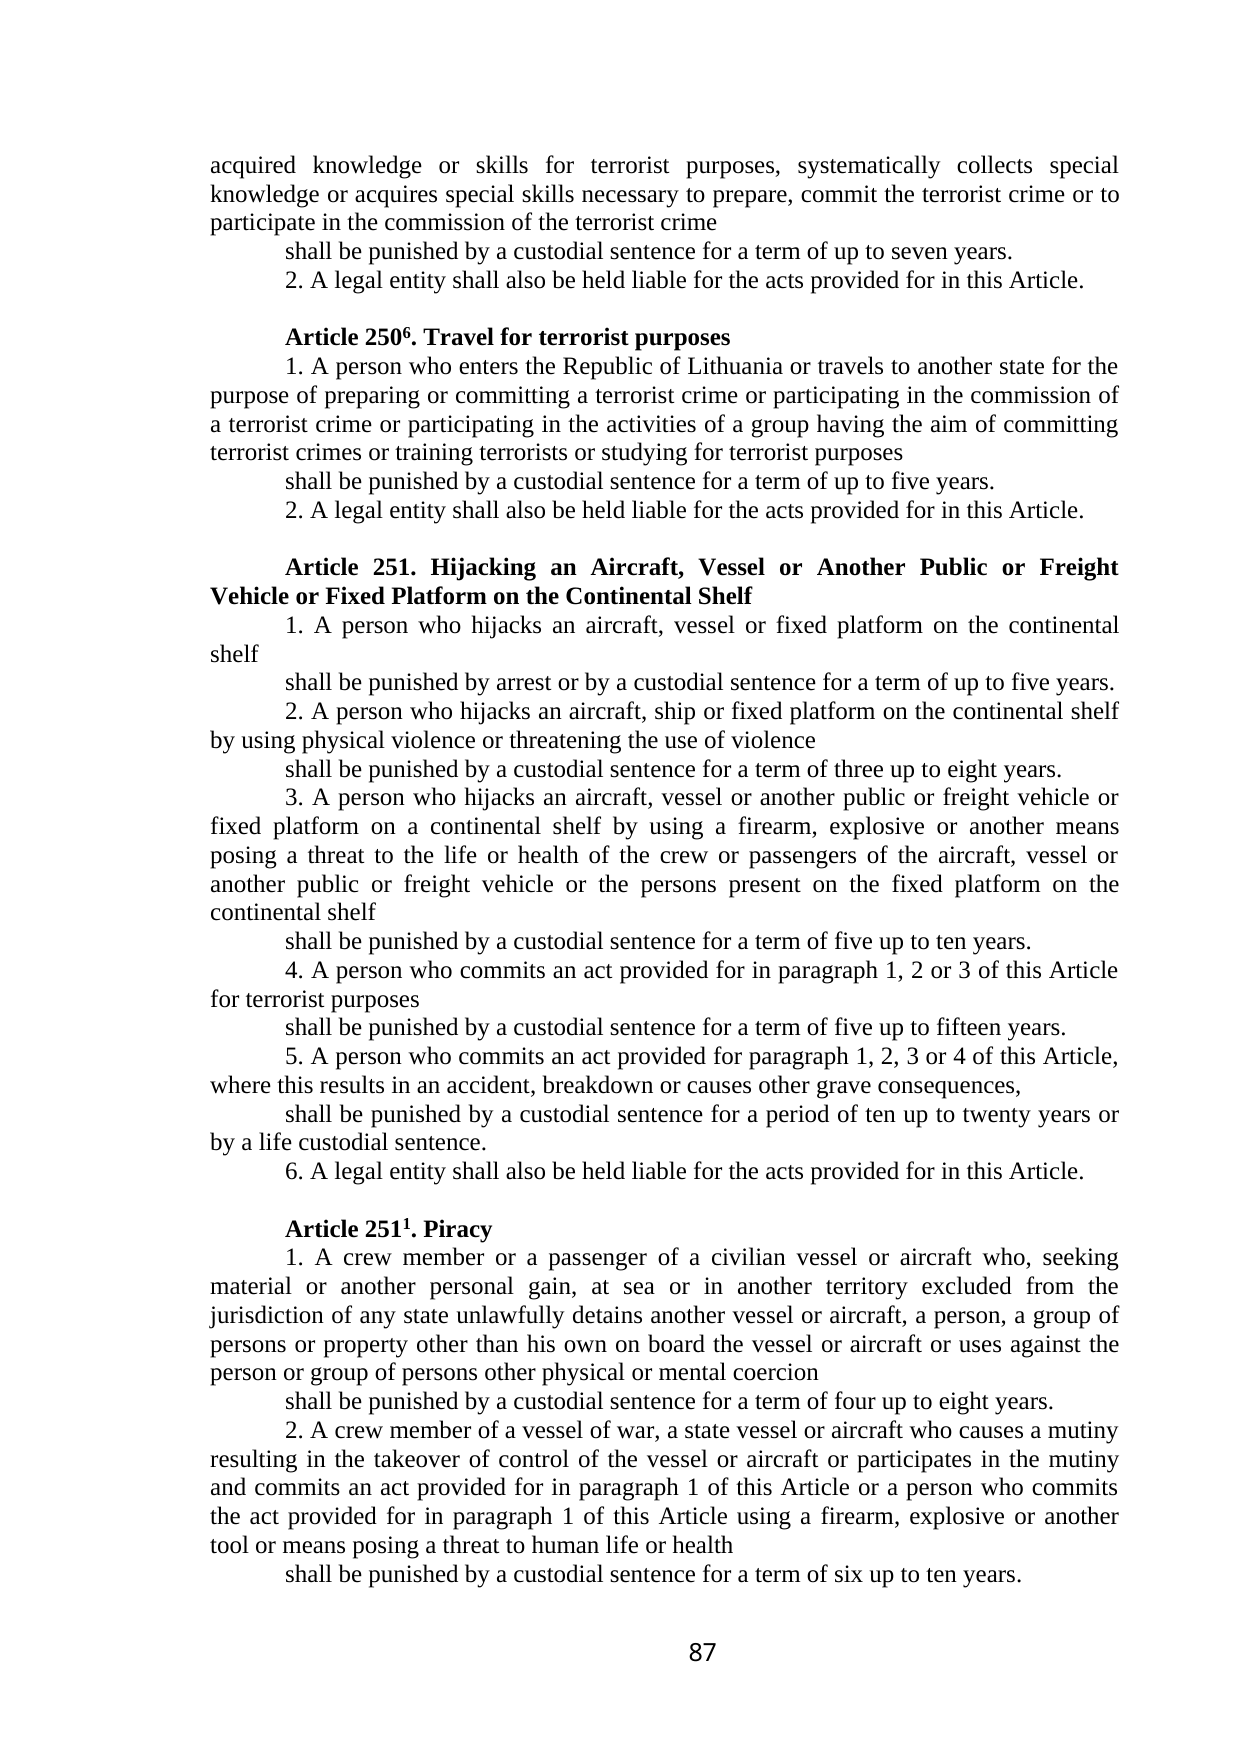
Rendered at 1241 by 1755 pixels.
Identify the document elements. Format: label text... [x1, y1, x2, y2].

text Article 2506. Travel for terrorist purposes [210, 322, 1120, 351]
text shall be punished by a custodial sentence for a period of ten up to twenty years or by a life custodial sentence. [210, 1099, 1120, 1156]
text 1. A person who enters the Republic of Lithuania or travels to another state for the purpose of preparing or committing a terrorist crime or participating in the commission of a terrorist crime or participating in the activities of a group having the aim of committing terrorist crimes or training terrorists or studying for terrorist purposes [210, 351, 1120, 466]
text 2. A legal entity shall also be held liable for the acts provided for in this Article. [210, 495, 1120, 524]
text 2. A person who hijacks an aircraft, ship or fixed platform on the continental shelf by using physical violence or threatening the use of violence [210, 696, 1120, 754]
text shall be punished by a custodial sentence for a term of up to seven years. [210, 236, 1120, 265]
text Article 251. Hijacking an Aircraft, Vessel or Another Public or Freight Vehicle or Fixed Platform on the Continental Shelf [210, 552, 1120, 610]
text shall be punished by a custodial sentence for a term of three up to eight years. [210, 754, 1120, 782]
text 1. A person who hijacks an aircraft, vessel or fixed platform on the continental shelf [210, 610, 1120, 667]
text shall be punished by a custodial sentence for a term of up to five years. [210, 466, 1120, 495]
text 4. A person who commits an act provided for in paragraph 1, 2 or 3 of this Article for terrorist purposes [210, 955, 1120, 1012]
text shall be punished by a custodial sentence for a term of five up to ten years. [210, 926, 1120, 955]
text shall be punished by arrest or by a custodial sentence for a term of up to five years. [210, 667, 1120, 696]
text shall be punished by a custodial sentence for a term of six up to ten years. [210, 1559, 1120, 1587]
text Article 2511. Piracy [210, 1214, 1120, 1242]
text 6. A legal entity shall also be held liable for the acts provided for in this Article. [210, 1156, 1120, 1185]
text 3. A person who hijacks an aircraft, vessel or another public or freight vehicle or fixed platform on a continental shelf by using a firearm, explosive or another means posing a threat to the life or health of the crew or passengers of the aircraft, vessel or another public or freight vehicle or the persons present on the fixed platform on the continental shelf [210, 782, 1120, 926]
text shall be punished by a custodial sentence for a term of five up to fifteen years. [210, 1012, 1120, 1041]
text acquired knowledge or skills for terrorist purposes, systematically collects special knowledge or acquires special skills necessary to prepare, commit the terrorist crime or to participate in the commission of the terrorist crime [210, 150, 1120, 236]
text 2. A legal entity shall also be held liable for the acts provided for in this Article. [210, 265, 1120, 294]
text 5. A person who commits an act provided for paragraph 1, 2, 3 or 4 of this Article, where this results in an accident, breakdown or causes other grave consequences, [210, 1041, 1120, 1099]
text 2. A crew member of a vessel of war, a state vessel or aircraft who causes a mutiny resulting in the takeover of control of the vessel or aircraft or participates in the mutiny and commits an act provided for in paragraph 1 of this Article or a person who commits the act provided for in paragraph 1 of this Article using a firearm, explosive or another tool or means posing a threat to human life or health [210, 1415, 1120, 1559]
text 1. A crew member or a passenger of a civilian vessel or aircraft who, seeking material or another personal gain, at sea or in another territory excluded from the jurisdiction of any state unlawfully detains another vessel or aircraft, a person, a group of persons or property other than his own on board the vessel or aircraft or uses against the person or group of persons other physical or mental coercion [210, 1242, 1120, 1386]
text shall be punished by a custodial sentence for a term of four up to eight years. [210, 1386, 1120, 1415]
